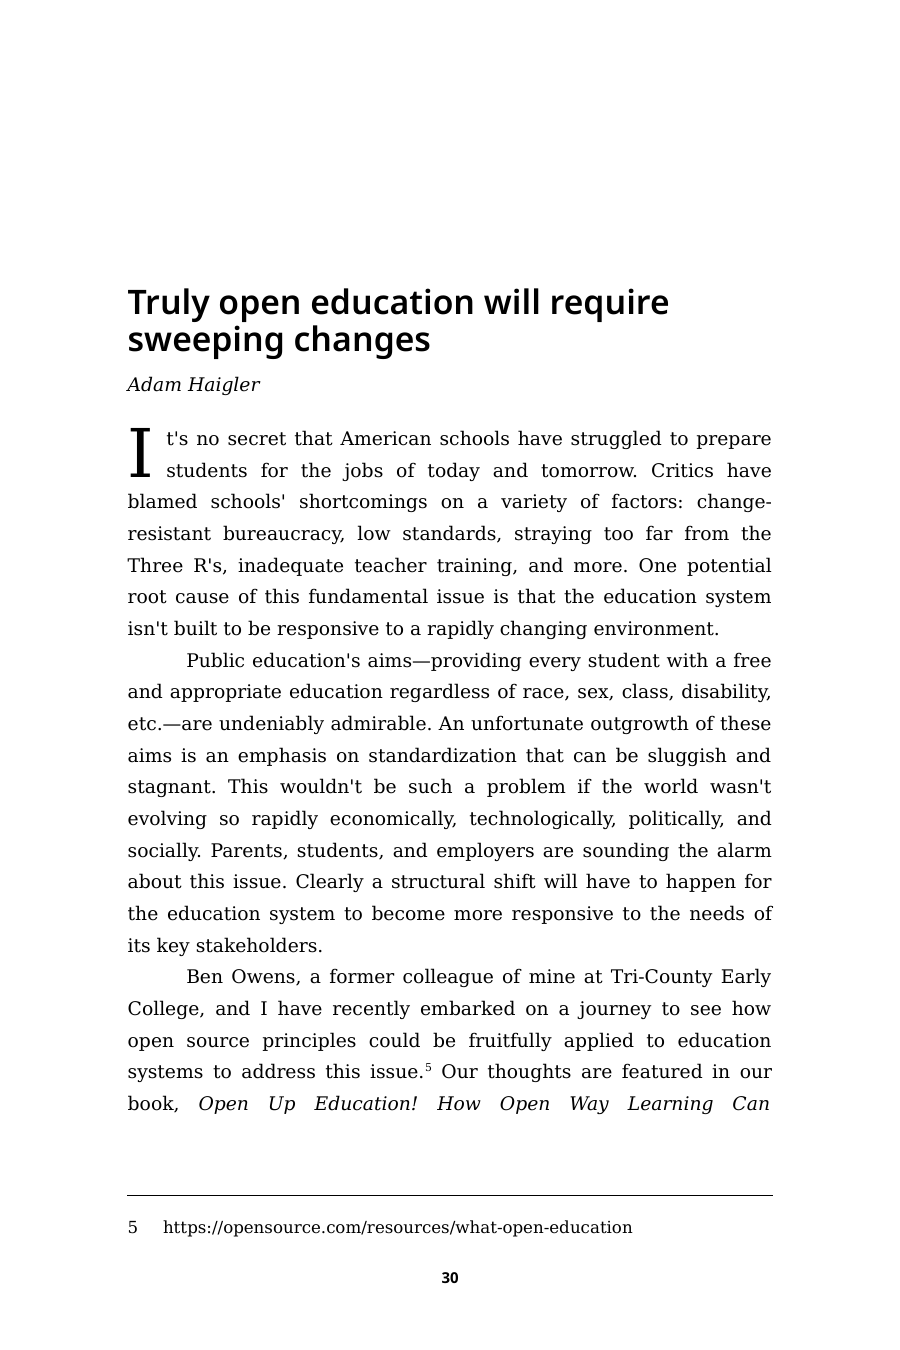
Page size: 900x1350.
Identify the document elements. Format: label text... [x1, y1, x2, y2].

text Ben Owens, a former colleague of mine at Tri-County Early College, and I have recently embarked on a journey to see how open source principles could be fruitfully applied to education systems to address this issue. Our thoughts are featured in our book, Open Up Education! How Open Way Learning Can [127, 966, 772, 1115]
text Public education's aims—providing every student with a free and appropriate education regardless of race, sex, class, disability, etc.—are undeniably admirable. An unfortunate outgrowth of these aims is an emphasis on standardization that can be sluggish and stagnant. This wouldn't be such a problem if the world wasn't evolving so rapidly economically, technologically, politically, and socially. Parents, students, and employers are sounding the alarm about this issue. Clearly a structural shift will have to happen for the education system to become more responsive to the needs of its key stakeholders. [127, 650, 772, 957]
text Adam Haigler [127, 374, 772, 396]
subtitle Truly open education will require sweeping changes [127, 283, 772, 361]
text It's no secret that American schools have struggled to prepare students for the jobs of today and tomorrow. Critics have blamed schools' shortcomings on a variety of factors: change-resistant bureaucracy, low standards, straying too far from the Three R's, inadequate teacher training, and more. One potential root cause of this fundamental issue is that the education system isn't built to be responsive to a rapidly changing environment. [127, 428, 772, 640]
text https://opensource.com/resources/what-open-education [127, 1218, 772, 1237]
